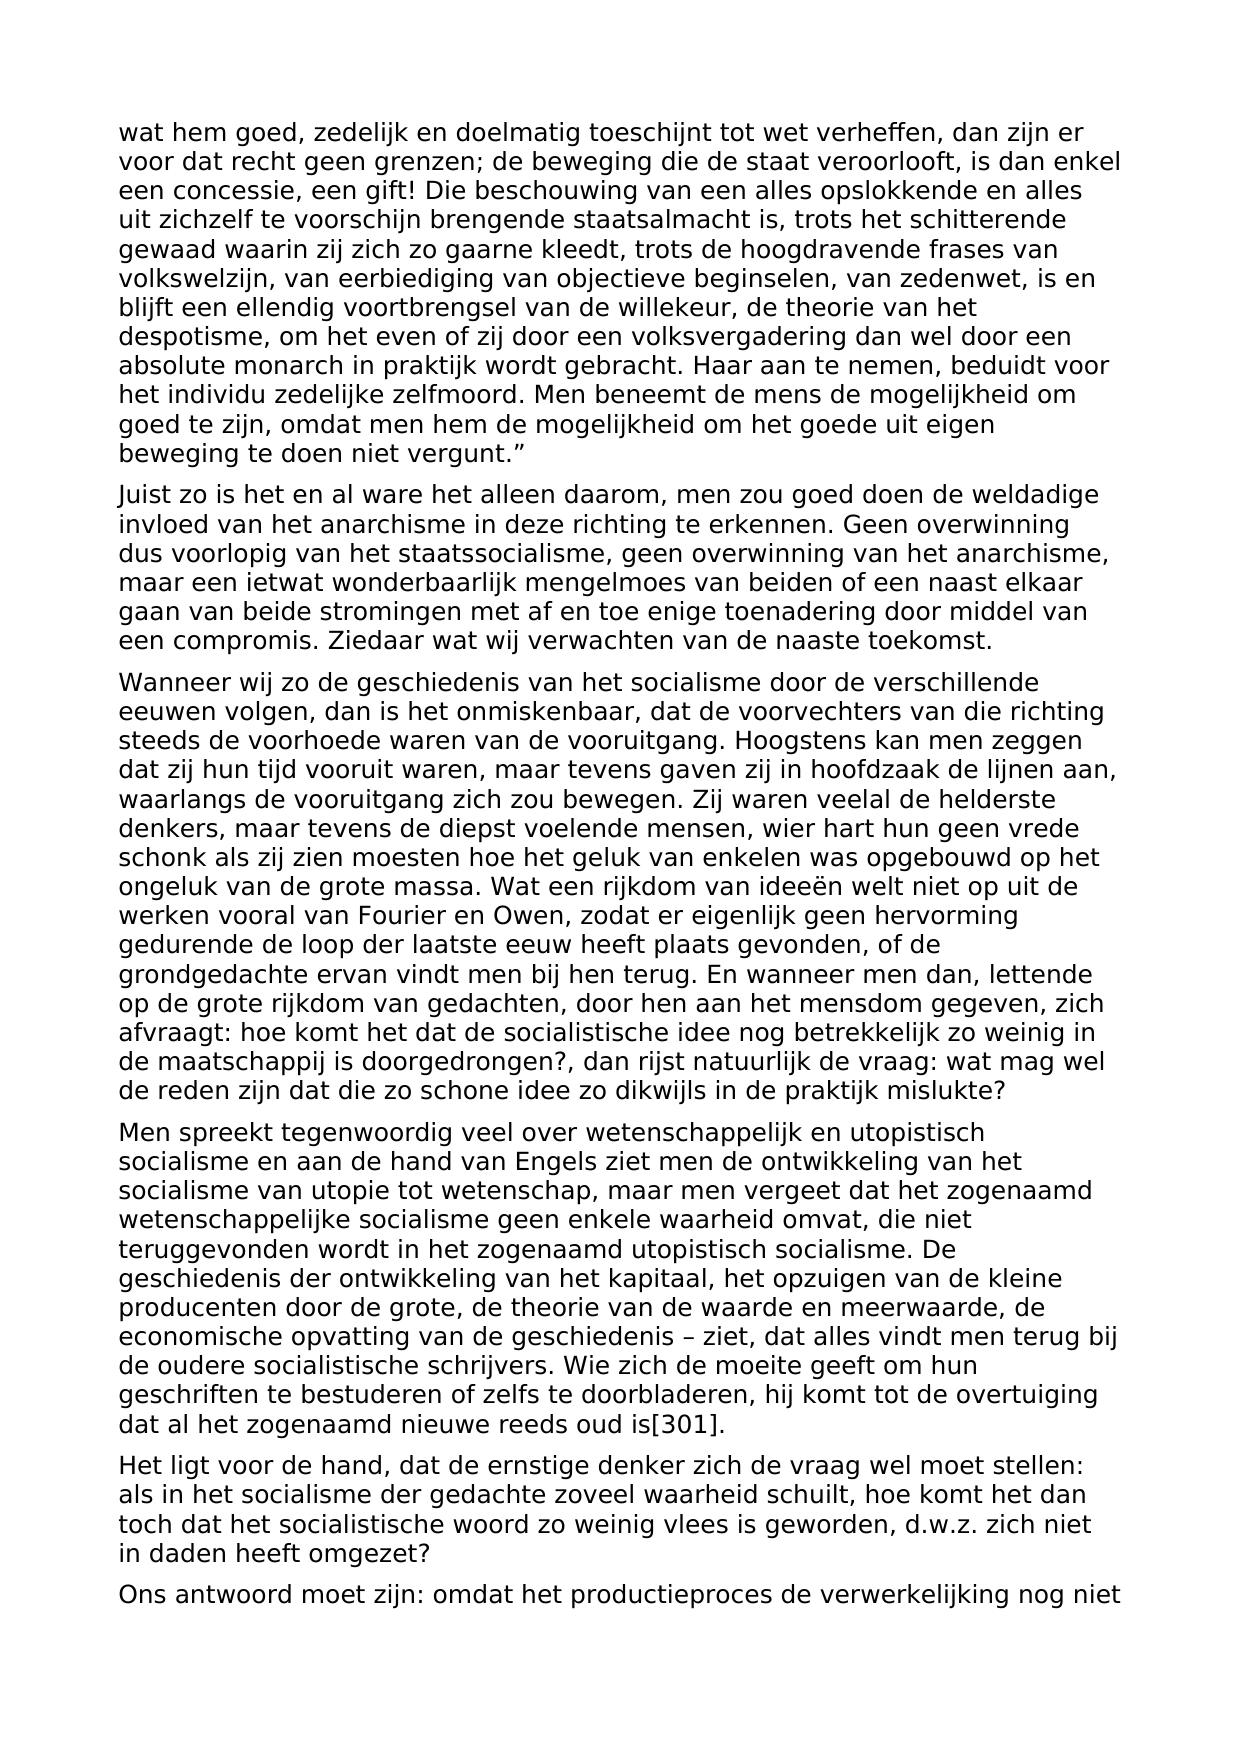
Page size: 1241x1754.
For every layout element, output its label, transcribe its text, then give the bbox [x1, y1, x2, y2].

text Men spreekt tegenwoordig veel over wetenschappelijk en utopistisch socialisme en aan de hand van Engels ziet men de ontwikkeling van het socialisme van utopie tot wetenschap, maar men vergeet dat het zogenaamd wetenschappelijke socialisme geen enkele waarheid omvat, die niet teruggevonden wordt in het zogenaamd utopistisch socialisme. De geschiedenis der ontwikkeling van het kapitaal, het opzuigen van de kleine producenten door de grote, de theorie van de waarde en meerwaarde, de economische opvatting van de geschiedenis – ziet, dat alles vindt men terug bij de oudere socialistische schrijvers. Wie zich de moeite geeft om hun geschriften te bestuderen of zelfs te doorbladeren, hij komt tot de overtuiging dat al het zogenaamd nieuwe reeds oud is[301]. [118, 1118, 1122, 1439]
text Ons antwoord moet zijn: omdat het productieproces de verwerkelijking nog niet [118, 1581, 1122, 1610]
text Wanneer wij zo de geschiedenis van het socialisme door de verschillende eeuwen volgen, dan is het onmiskenbaar, dat de voorvechters van die richting steeds de voorhoede waren van de vooruitgang. Hoogstens kan men zeggen dat zij hun tijd vooruit waren, maar tevens gaven zij in hoofdzaak de lijnen aan, waarlangs de vooruitgang zich zou bewegen. Zij waren veelal de helderste denkers, maar tevens de diepst voelende mensen, wier hart hun geen vrede schonk als zij zien moesten hoe het geluk van enkelen was opgebouwd op het ongeluk van de grote massa. Wat een rijkdom van ideeën welt niet op uit de werken vooral van Fourier en Owen, zodat er eigenlijk geen hervorming gedurende de loop der laatste eeuw heeft plaats gevonden, of de grondgedachte ervan vindt men bij hen terug. En wanneer men dan, lettende op de grote rijkdom van gedachten, door hen aan het mensdom gegeven, zich afvraagt: hoe komt het dat de socialistische idee nog betrekkelijk zo weinig in de maatschappij is doorgedrongen?, dan rijst natuurlijk de vraag: wat mag wel de reden zijn dat die zo schone idee zo dikwijls in de praktijk mislukte? [118, 668, 1122, 1106]
text wat hem goed, zedelijk en doelmatig toeschijnt tot wet verheffen, dan zijn er voor dat recht geen grenzen; de beweging die de staat veroorlooft, is dan enkel een concessie, een gift! Die beschouwing van een alles opslokkende en alles uit zichzelf te voorschijn brengende staatsalmacht is, trots het schitterende gewaad waarin zij zich zo gaarne kleedt, trots de hoogdravende frases van volkswelzijn, van eerbiediging van objectieve beginselen, van zedenwet, is en blijft een ellendig voortbrengsel van de willekeur, de theorie van het despotisme, om het even of zij door een volksvergadering dan wel door een absolute monarch in praktijk wordt gebracht. Haar aan te nemen, beduidt voor het individu zedelijke zelfmoord. Men beneemt de mens de mogelijkheid om goed te zijn, omdat men hem de mogelijkheid om het goede uit eigen beweging te doen niet vergunt.” [118, 118, 1122, 468]
text Het ligt voor de hand, dat de ernstige denker zich de vraag wel moet stellen: als in het socialisme der gedachte zoveel waarheid schuilt, hoe komt het dan toch dat het socialistische woord zo weinig vlees is geworden, d.w.z. zich niet in daden heeft omgezet? [118, 1451, 1122, 1568]
text Juist zo is het en al ware het alleen daarom, men zou goed doen de weldadige invloed van het anarchisme in deze richting te erkennen. Geen overwinning dus voorlopig van het staatssocialisme, geen overwinning van het anarchisme, maar een ietwat wonderbaarlijk mengelmoes van beiden of een naast elkaar gaan van beide stromingen met af en toe enige toenadering door middel van een compromis. Ziedaar wat wij verwachten van de naaste toekomst. [118, 481, 1122, 656]
